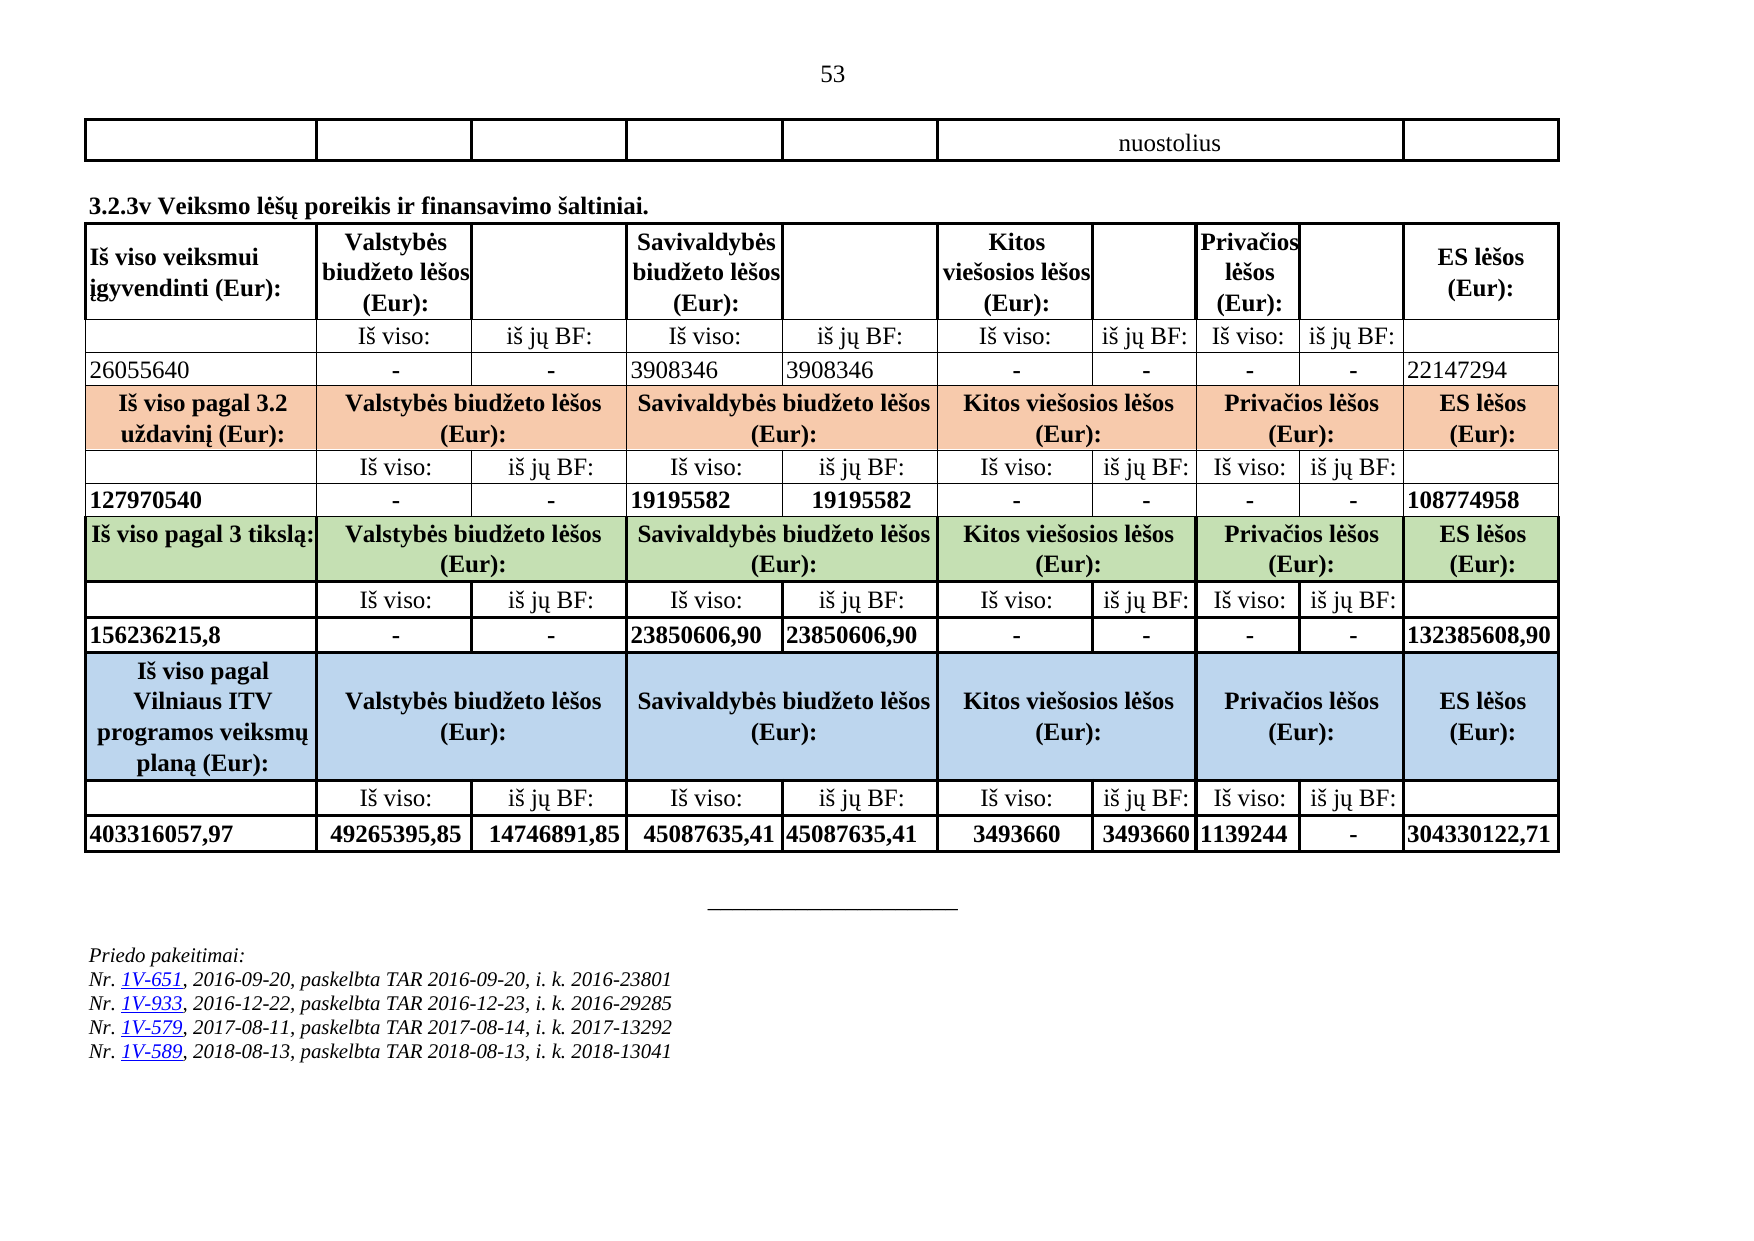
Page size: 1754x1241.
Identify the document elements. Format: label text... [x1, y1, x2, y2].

table_cell Iš viso: [318, 782, 470, 814]
table_cell - [1093, 484, 1196, 516]
table_cell 1139244 [1198, 817, 1298, 849]
table_cell Iš viso: [317, 451, 471, 483]
table_cell 26055640 [86, 353, 316, 385]
table_cell - [1301, 817, 1402, 849]
table_cell 3908346 [627, 353, 782, 385]
table_cell Iš viso: [628, 782, 781, 814]
table_cell Iš viso: [627, 320, 782, 352]
table_cell Iš viso: [1198, 782, 1298, 814]
table_cell Iš viso: [317, 320, 471, 352]
table_cell iš jų BF: [783, 451, 937, 483]
text Nr. 1V-579, 2017-08-11, paskelbta TAR 2017-08-14, i. k. 2017-13292 [89, 1015, 1577, 1039]
table_cell - [472, 353, 626, 385]
table_cell Kitos viešosios lėšos (Eur): [938, 386, 1196, 449]
table_header [473, 225, 625, 319]
table_header Valstybės biudžeto lėšos (Eur): [318, 225, 470, 319]
table_cell - [938, 484, 1092, 516]
table_cell 403316057,97 [87, 817, 315, 849]
table_cell iš jų BF: [1093, 320, 1196, 352]
table_cell Valstybės biudžeto lėšos (Eur): [318, 654, 625, 779]
table_cell Privačios lėšos (Eur): [1197, 386, 1403, 449]
table_cell iš jų BF: [472, 320, 626, 352]
table_cell 19195582 [783, 484, 937, 516]
table_cell Iš viso: [938, 451, 1092, 483]
table_cell [87, 121, 315, 159]
table_cell - [1198, 619, 1298, 651]
table_cell iš jų BF: [1301, 782, 1402, 814]
table_cell 304330122,71 [1405, 817, 1557, 849]
table_cell Savivaldybės biudžeto lėšos (Eur): [628, 654, 936, 779]
table_cell [628, 121, 781, 159]
table_cell Iš viso pagal 3 tikslą: [87, 517, 315, 580]
table_cell iš jų BF: [783, 320, 937, 352]
table_cell Iš viso pagal Vilniaus ITV programos veiksmų planą (Eur): [87, 654, 315, 779]
table_cell - [317, 353, 471, 385]
table_cell - [1197, 353, 1299, 385]
table_cell - [1093, 353, 1196, 385]
table_cell iš jų BF: [1300, 451, 1403, 483]
text Nr. 1V-589, 2018-08-13, paskelbta TAR 2018-08-13, i. k. 2018-13041 [89, 1039, 1577, 1063]
text Priedo pakeitimai: [89, 943, 1577, 967]
table_cell - [1094, 619, 1194, 651]
table_cell Iš viso: [628, 583, 781, 616]
table_cell - [939, 619, 1091, 651]
table_cell 23850606,90 [628, 619, 781, 651]
table_cell Valstybės biudžeto lėšos (Eur): [317, 386, 626, 449]
table_cell iš jų BF: [1301, 583, 1402, 616]
table_cell [784, 121, 936, 159]
table_cell Iš viso: [1198, 583, 1298, 616]
table_cell iš jų BF: [473, 583, 625, 616]
table_cell iš jų BF: [473, 782, 625, 814]
table_cell Iš viso: [938, 320, 1092, 352]
table_cell 23850606,90 [784, 619, 936, 651]
table_cell ES lėšos (Eur): [1405, 517, 1557, 580]
table_cell 3908346 [783, 353, 937, 385]
table_cell Iš viso: [939, 782, 1091, 814]
table_cell [473, 121, 625, 159]
table_cell 19195582 [627, 484, 782, 516]
table_cell Iš viso: [1197, 320, 1299, 352]
table_cell - [1301, 619, 1402, 651]
table_cell - [472, 484, 626, 516]
table_cell 127970540 [86, 484, 316, 516]
table_cell nuostolius [939, 121, 1402, 159]
table_cell - [473, 619, 625, 651]
table_header [784, 225, 936, 319]
table_header [1301, 225, 1402, 319]
table_cell [1405, 782, 1557, 814]
table_cell iš jų BF: [1093, 451, 1196, 483]
table_cell Savivaldybės biudžeto lėšos (Eur): [628, 517, 936, 580]
table_cell [318, 121, 470, 159]
table_cell [86, 320, 316, 352]
table_cell iš jų BF: [472, 451, 626, 483]
table_cell [1404, 451, 1558, 483]
table_cell 49265395,85 [318, 817, 470, 849]
table_cell [87, 782, 315, 814]
table_header Kitos viešosios lėšos (Eur): [939, 225, 1091, 319]
table_cell iš jų BF: [1300, 320, 1403, 352]
table_cell 156236215,8 [87, 619, 315, 651]
text 3.2.3v Veiksmo lėšų poreikis ir finansavimo šaltiniai. [89, 191, 1577, 219]
table_cell Valstybės biudžeto lėšos (Eur): [318, 517, 625, 580]
table_cell [87, 583, 315, 616]
table_cell [1405, 583, 1557, 616]
table_cell 132385608,90 [1405, 619, 1557, 651]
table_cell ES lėšos (Eur): [1404, 386, 1558, 449]
table_cell [1405, 121, 1557, 159]
table_header Savivaldybės biudžeto lėšos (Eur): [628, 225, 781, 319]
text ____________________ [89, 884, 1577, 912]
table_cell [86, 451, 316, 483]
table_cell Privačios lėšos (Eur): [1198, 517, 1402, 580]
table_cell 45087635,41 [784, 817, 936, 849]
table_cell Kitos viešosios lėšos (Eur): [939, 654, 1194, 779]
table_cell [1404, 320, 1558, 352]
table_cell 22147294 [1404, 353, 1558, 385]
table_cell - [1300, 353, 1403, 385]
table_cell - [1197, 484, 1299, 516]
table_cell Kitos viešosios lėšos (Eur): [939, 517, 1194, 580]
table_cell ES lėšos (Eur): [1405, 654, 1557, 779]
text Nr. 1V-933, 2016-12-22, paskelbta TAR 2016-12-23, i. k. 2016-29285 [89, 991, 1577, 1015]
table_header Privačios lėšos (Eur): [1198, 225, 1298, 319]
table_cell Privačios lėšos (Eur): [1198, 654, 1402, 779]
table_cell - [317, 484, 471, 516]
table_cell iš jų BF: [784, 583, 936, 616]
table_cell iš jų BF: [1094, 583, 1194, 616]
table_cell iš jų BF: [1094, 782, 1194, 814]
table_cell 45087635,41 [628, 817, 781, 849]
table_cell Savivaldybės biudžeto lėšos (Eur): [627, 386, 937, 449]
table_header [1094, 225, 1194, 319]
table_cell - [318, 619, 470, 651]
table_cell 3493660 [939, 817, 1091, 849]
text Nr. 1V-651, 2016-09-20, paskelbta TAR 2016-09-20, i. k. 2016-23801 [89, 967, 1577, 991]
table_cell - [1300, 484, 1403, 516]
table_cell 14746891,85 [473, 817, 625, 849]
table_cell Iš viso: [627, 451, 782, 483]
table_header ES lėšos (Eur): [1405, 225, 1557, 319]
table_header Iš viso veiksmui įgyvendinti (Eur): [87, 225, 315, 319]
table_cell 3493660 [1094, 817, 1194, 849]
table_cell Iš viso: [939, 583, 1091, 616]
table_cell iš jų BF: [784, 782, 936, 814]
table_cell - [938, 353, 1092, 385]
table_cell 108774958 [1404, 484, 1558, 516]
table_cell Iš viso: [1197, 451, 1299, 483]
table_cell Iš viso pagal 3.2 uždavinį (Eur): [86, 386, 316, 449]
table_cell Iš viso: [318, 583, 470, 616]
